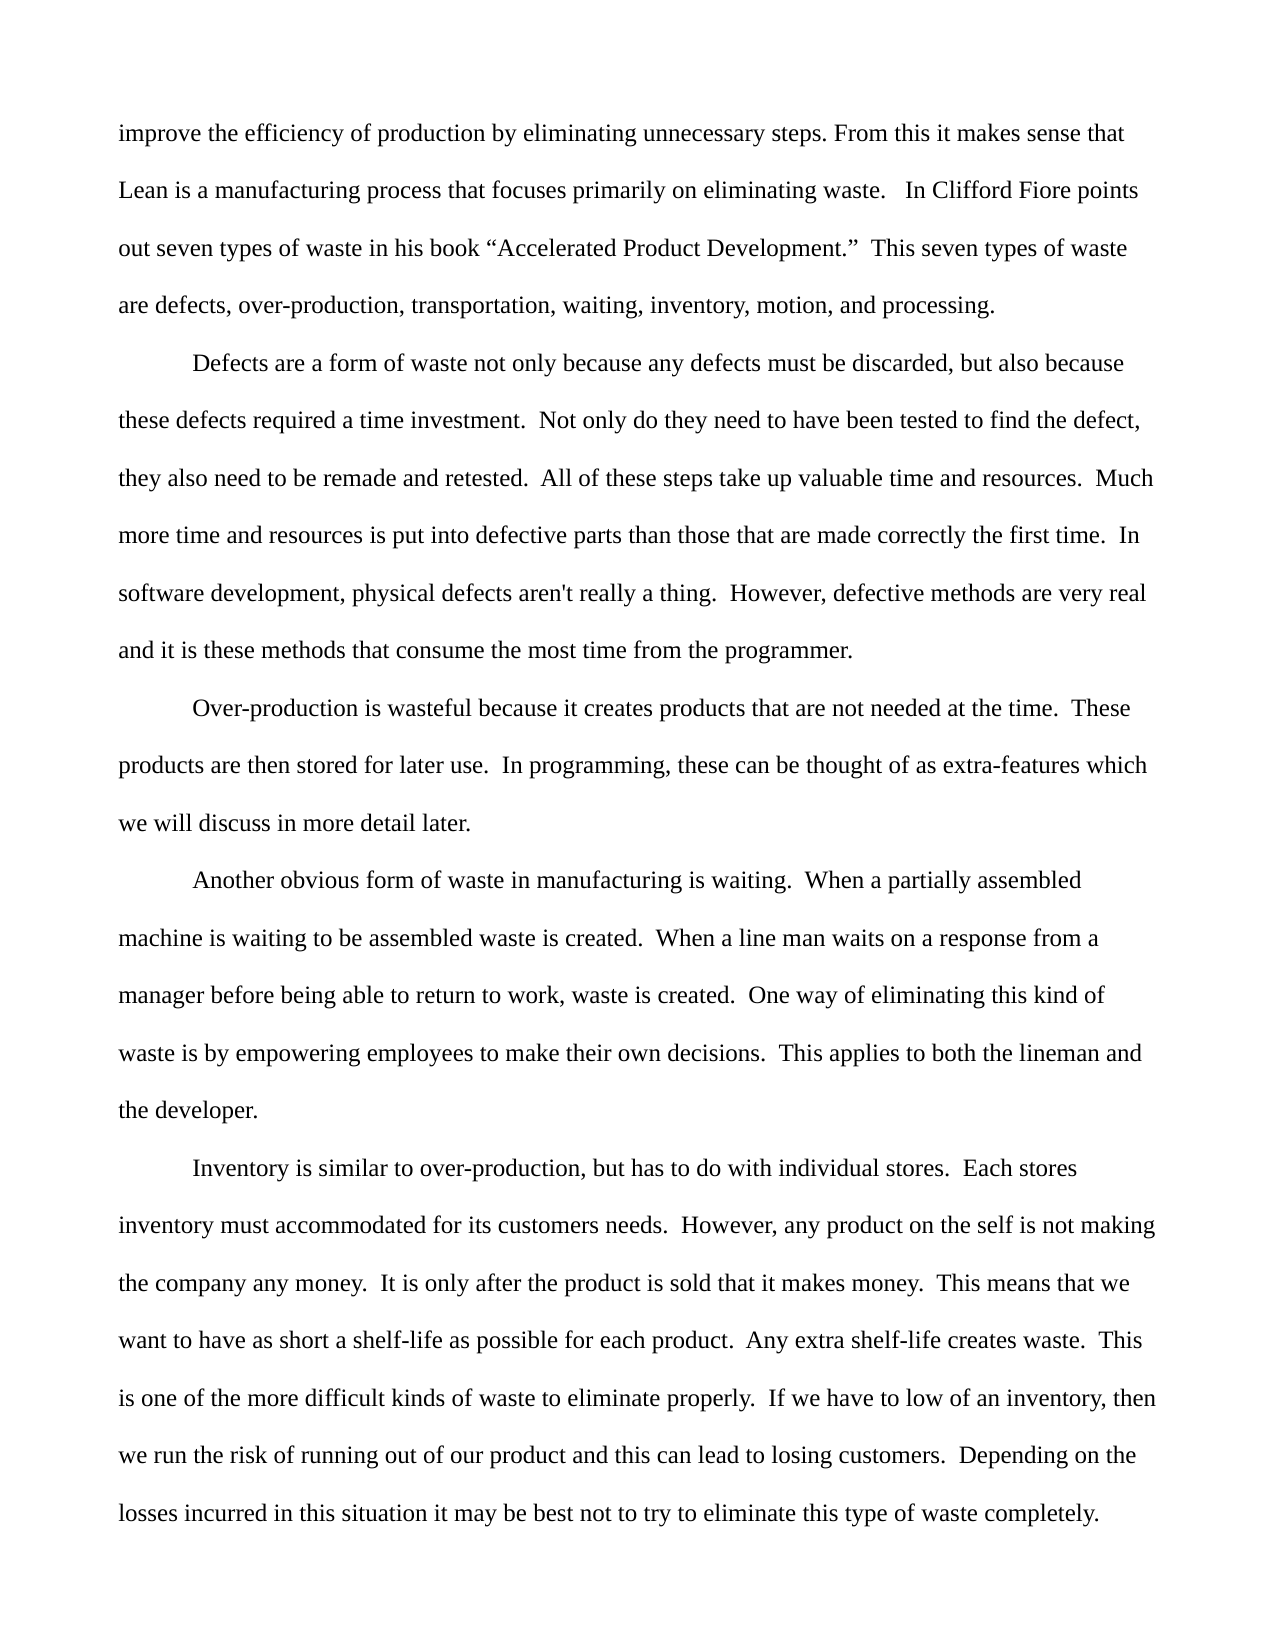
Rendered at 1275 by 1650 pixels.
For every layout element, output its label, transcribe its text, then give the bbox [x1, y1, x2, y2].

text Over-production is wasteful because it creates products that are not needed at the time. These products are then stored for later use. In programming, these can be thought of as extra-features which we will discuss in more detail later. [118, 693, 1157, 837]
text Another obvious form of waste in manufacturing is waiting. When a partially assembled machine is waiting to be assembled waste is created. When a line man waits on a response from a manager before being able to return to work, waste is created. One way of eliminating this kind of waste is by empowering employees to make their own decisions. This applies to both the lineman and the developer. [118, 866, 1157, 1124]
text Defects are a form of waste not only because any defects must be discarded, but also because these defects required a time investment. Not only do they need to have been tested to find the defect, they also need to be remade and retested. All of these steps take up valuable time and resources. Much more time and resources is put into defective parts than those that are made correctly the first time. In software development, physical defects aren't really a thing. However, defective methods are very real and it is these methods that consume the most time from the programmer. [118, 348, 1157, 664]
text improve the efficiency of production by eliminating unnecessary steps. From this it makes sense that Lean is a manufacturing process that focuses primarily on eliminating waste. In Clifford Fiore points out seven types of waste in his book “Accelerated Product Development.” This seven types of waste are defects, over-production, transportation, waiting, inventory, motion, and processing. [118, 118, 1157, 319]
text Inventory is similar to over-production, but has to do with individual stores. Each stores inventory must accommodated for its customers needs. However, any product on the self is not making the company any money. It is only after the product is sold that it makes money. This means that we want to have as short a shelf-life as possible for each product. Any extra shelf-life creates waste. This is one of the more difficult kinds of waste to eliminate properly. If we have to low of an inventory, then we run the risk of running out of our product and this can lead to losing customers. Depending on the losses incurred in this situation it may be best not to try to eliminate this type of waste completely. [118, 1153, 1157, 1527]
